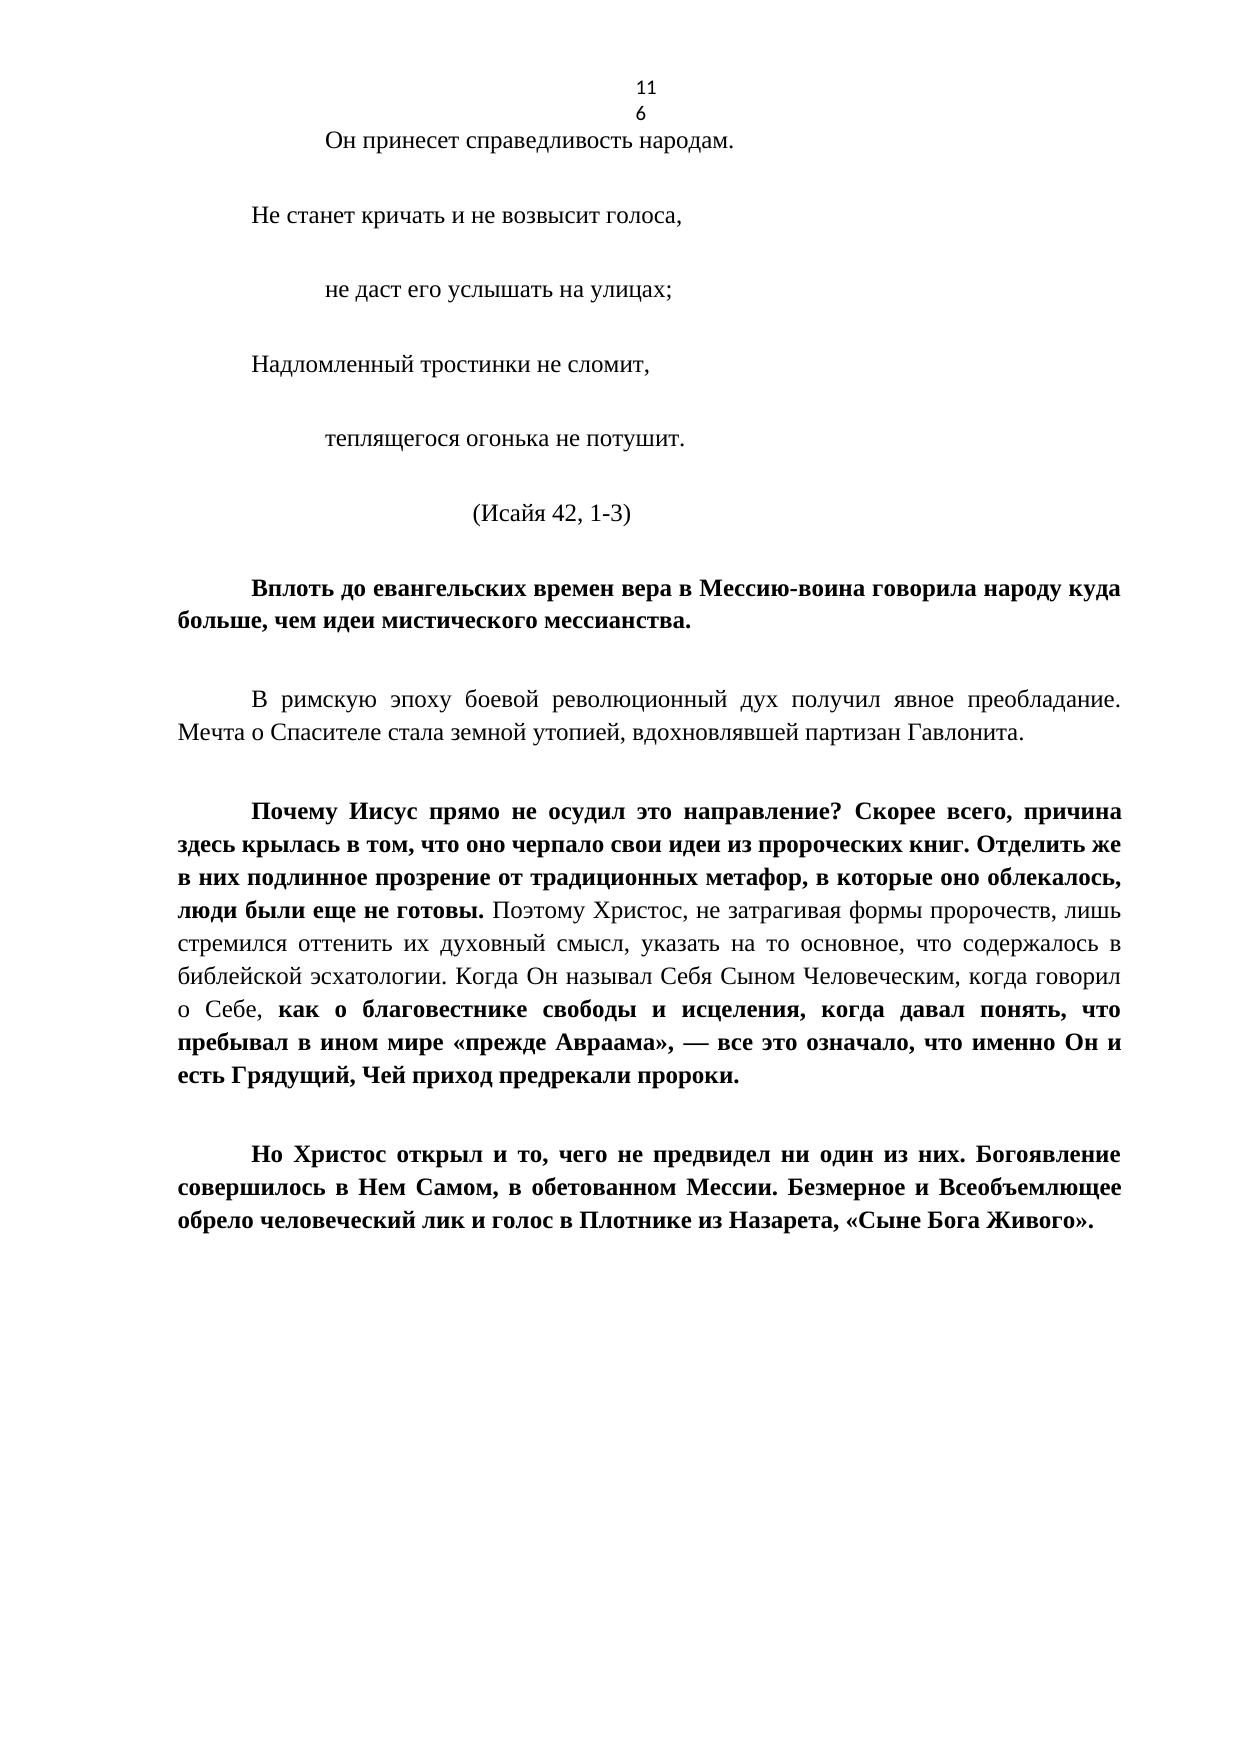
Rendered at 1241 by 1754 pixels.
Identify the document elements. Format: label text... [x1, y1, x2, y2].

text Вплоть до евангельских времен вера в Мессию-воина говорила народу куда больше, чем идеи мистического мессианства. [177, 573, 1122, 634]
text теплящегося огонька не потушит. [251, 423, 1122, 452]
text не даст его услышать на улицах; [251, 274, 1122, 303]
text Он принесет справедливость народам. [251, 118, 1122, 154]
text Надломленный тростинки не сломит, [177, 349, 1122, 378]
text (Исайя 42, 1-3) [398, 498, 1122, 527]
text Не станет кричать и не возвысит голоса, [177, 200, 1122, 228]
text Но Христос открыл и то, чего не предвидел ни один из них. Богоявление совершилось в Нем Самом, в обетованном Мессии. Безмерное и Всеобъемлющее обрело человеческий лик и голос в Плотнике из Назарета, «Сыне Бога Живого». [177, 1139, 1122, 1234]
text В римскую эпоху боевой революционный дух получил явное преобладание. Мечта о Спасителе стала земной утопией, вдохновлявшей партизан Гавлонита. [177, 684, 1122, 746]
text Почему Иисус прямо не осудил это направление? Скорее всего, причина здесь крылась в том, что оно черпало свои идеи из пророческих книг. Отделить же в них подлинное прозрение от традиционных метафор, в которые оно облекалось, люди были еще не готовы. Поэтому Христос, не затрагивая формы пророчеств, лишь стремился оттенить их духовный смысл, указать на то основное, что содержалось в библейской эсхатологии. Когда Он называл Себя Сыном Человеческим, когда говорил о Себе, как о благовестнике свободы и исцеления, когда давал понять, что пребывал в ином мире «прежде Авраама», — все это означало, что именно Он и есть Грядущий, Чей приход предрекали пророки. [177, 796, 1122, 1089]
